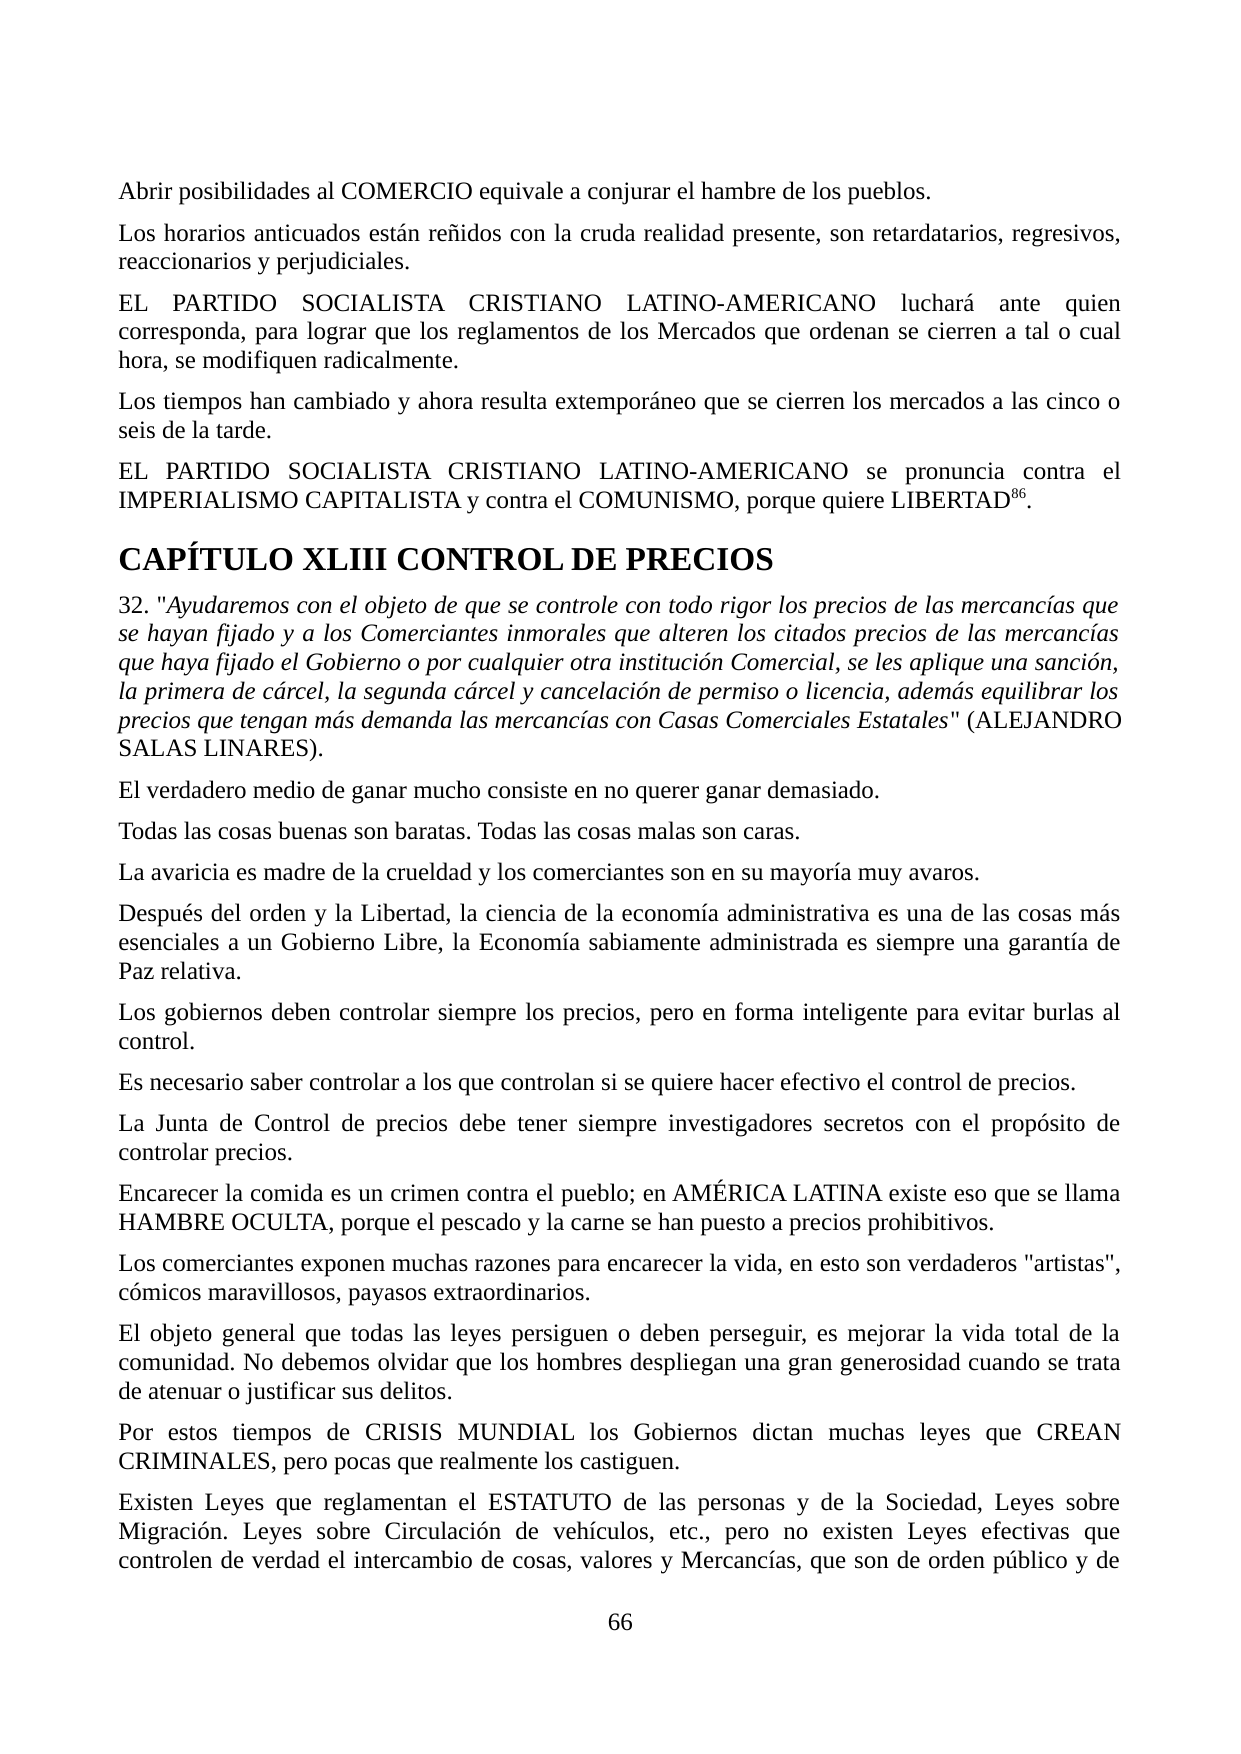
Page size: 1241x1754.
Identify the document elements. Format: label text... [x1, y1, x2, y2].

text Los comerciantes exponen muchas razones para encarecer la vida, en esto son verdaderos "artistas", cómicos maravillosos, payasos extraordinarios. [118, 1248, 1122, 1306]
text El objeto general que todas las leyes persiguen o deben perseguir, es mejorar la vida total de la comunidad. No debemos olvidar que los hombres despliegan una gran generosidad cuando se trata de atenuar o justificar sus delitos. [118, 1318, 1122, 1405]
text La Junta de Control de precios debe tener siempre investigadores secretos con el propósito de controlar precios. [118, 1108, 1122, 1166]
text Después del orden y la Libertad, la ciencia de la economía administrativa es una de las cosas más esenciales a un Gobierno Libre, la Economía sabiamente administrada es siempre una garantía de Paz relativa. [118, 898, 1122, 985]
text Es necesario saber controlar a los que controlan si se quiere hacer efectivo el control de precios. [118, 1067, 1122, 1096]
text Encarecer la comida es un crimen contra el pueblo; en AMÉRICA LATINA existe eso que se llama HAMBRE OCULTA, porque el pescado y la carne se han puesto a precios prohibitivos. [118, 1178, 1122, 1236]
text Por estos tiempos de CRISIS MUNDIAL los Gobiernos dictan muchas leyes que CREAN CRIMINALES, pero pocas que realmente los castiguen. [118, 1417, 1122, 1475]
text 32. "Ayudaremos con el objeto de que se controle con todo rigor los precios de las mercancías que se hayan fijado y a los Comerciantes inmorales que alteren los citados precios de las mercancías que haya fijado el Gobierno o por cualquier otra institución Comercial, se les aplique una sanción, la primera de cárcel, la segunda cárcel y cancelación de permiso o licencia, además equilibrar los precios que tengan más demanda las mercancías con Casas Comerciales Estatales" (ALEJANDRO SALAS LINARES). [118, 590, 1122, 762]
text EL PARTIDO SOCIALISTA CRISTIANO LATINO-AMERICANO luchará ante quien corresponda, para lograr que los reglamentos de los Mercados que ordenan se cierren a tal o cual hora, se modifiquen radicalmente. [118, 288, 1122, 374]
text Los tiempos han cambiado y ahora resulta extemporáneo que se cierren los mercados a las cinco o seis de la tarde. [118, 386, 1122, 444]
text Existen Leyes que reglamentan el ESTATUTO de las personas y de la Sociedad, Leyes sobre Migración. Leyes sobre Circulación de vehículos, etc., pero no existen Leyes efectivas que controlen de verdad el intercambio de cosas, valores y Mercancías, que son de orden público y de [118, 1487, 1122, 1573]
subtitle CAPÍTULO XLIII CONTROL DE PRECIOS [118, 539, 1122, 577]
text La avaricia es madre de la crueldad y los comerciantes son en su mayoría muy avaros. [118, 857, 1122, 886]
text EL PARTIDO SOCIALISTA CRISTIANO LATINO-AMERICANO se pronuncia contra el IMPERIALISMO CAPITALISTA y contra el COMUNISMO, porque quiere LIBERTAD. [118, 456, 1122, 514]
text Los gobiernos deben controlar siempre los precios, pero en forma inteligente para evitar burlas al control. [118, 997, 1122, 1055]
text Todas las cosas buenas son baratas. Todas las cosas malas son caras. [118, 816, 1122, 845]
text Abrir posibilidades al COMERCIO equivale a conjurar el hambre de los pueblos. [118, 176, 1122, 205]
text El verdadero medio de ganar mucho consiste en no querer ganar demasiado. [118, 775, 1122, 803]
text Los horarios anticuados están reñidos con la cruda realidad presente, son retardatarios, regresivos, reaccionarios y perjudiciales. [118, 218, 1122, 275]
